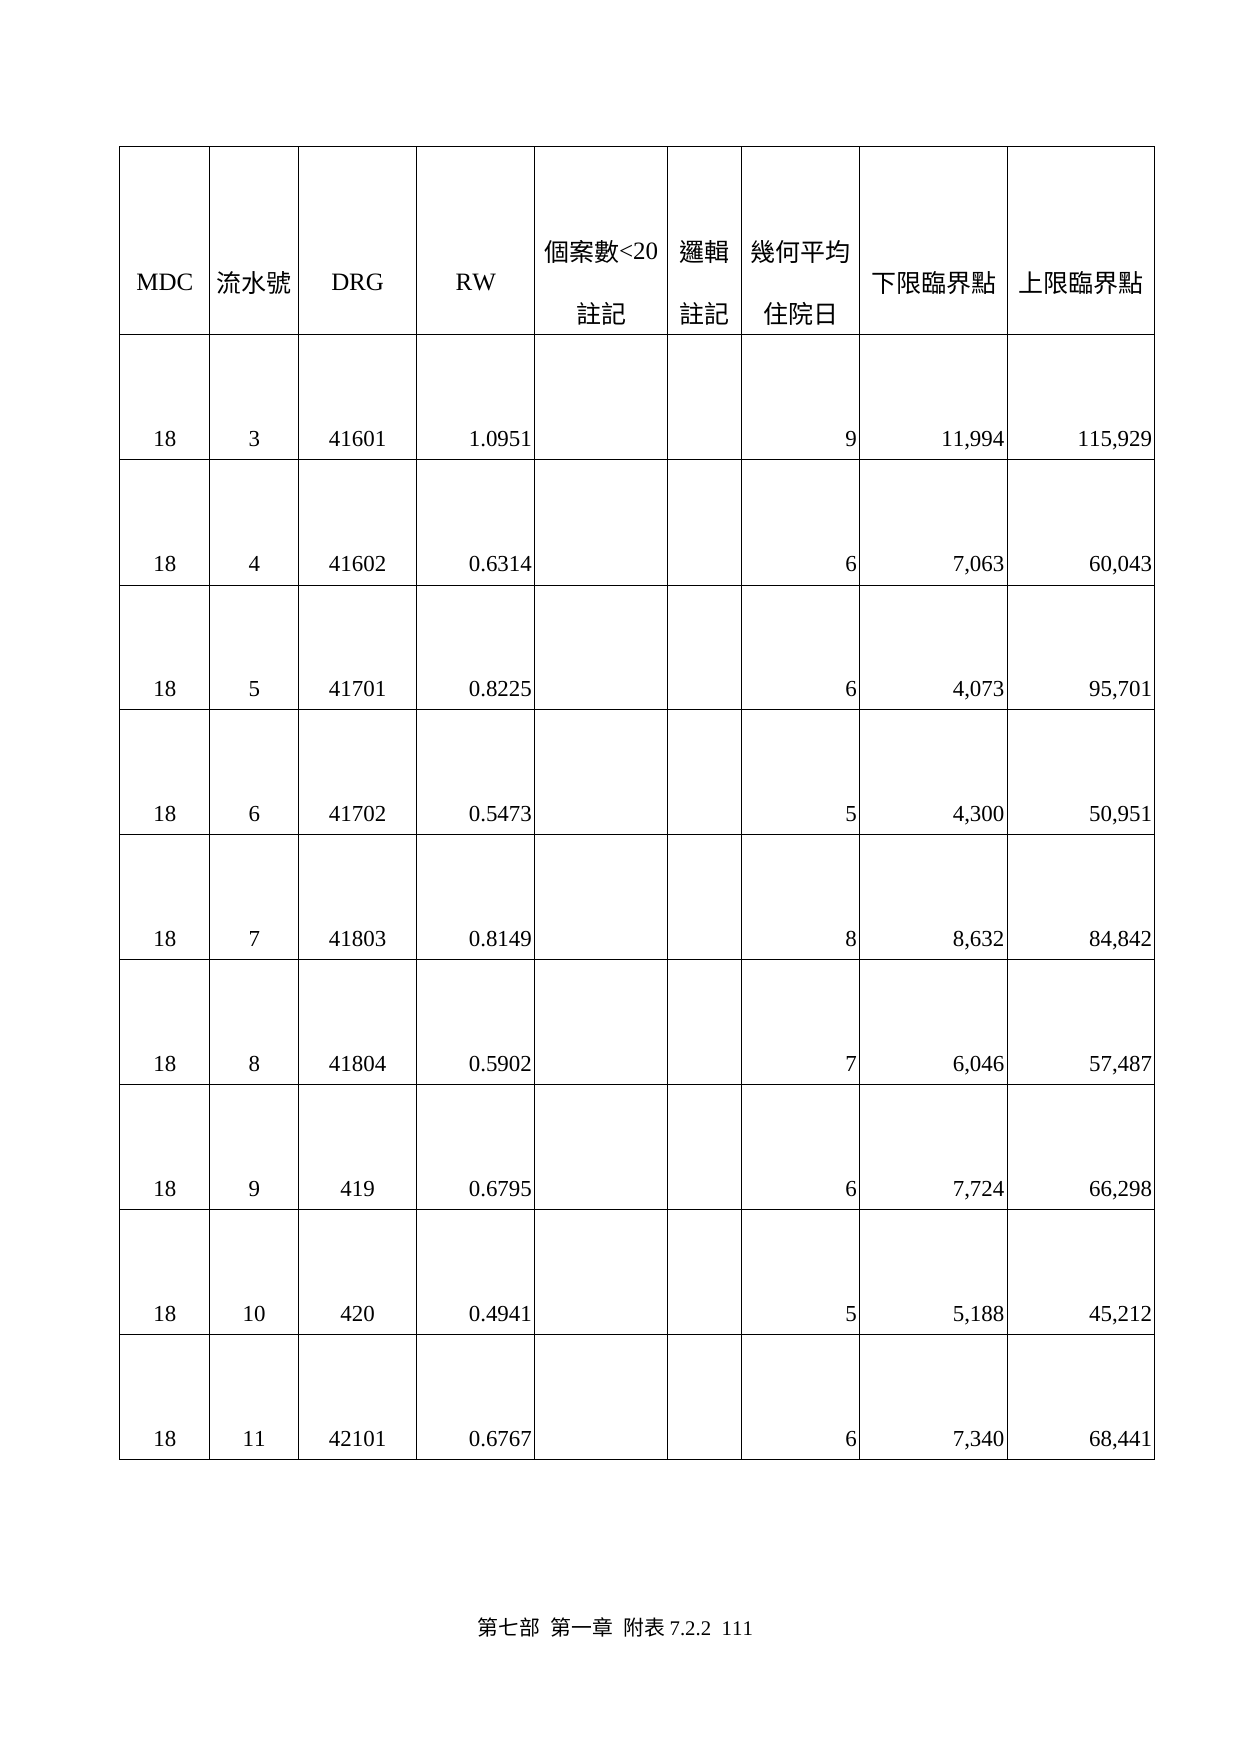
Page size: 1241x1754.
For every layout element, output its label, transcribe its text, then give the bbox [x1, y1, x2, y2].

table_cell 8,632 [860, 835, 1007, 959]
table_cell 8 [742, 835, 859, 959]
table_cell 0.5473 [417, 710, 534, 834]
table_cell 45,212 [1008, 1210, 1154, 1334]
table_cell [668, 586, 741, 709]
table_cell [535, 1210, 667, 1334]
table_cell 0.4941 [417, 1210, 534, 1334]
table_cell 18 [120, 835, 209, 959]
table_cell 68,441 [1008, 1335, 1154, 1459]
table_cell [668, 1085, 741, 1209]
table_header 邏輯註記 [668, 147, 741, 334]
table_cell 95,701 [1008, 586, 1154, 709]
table_cell 1.0951 [417, 335, 534, 459]
table_cell 115,929 [1008, 335, 1154, 459]
table_cell 5 [742, 1210, 859, 1334]
table_cell [535, 1335, 667, 1459]
table_cell 4,300 [860, 710, 1007, 834]
table_cell 18 [120, 586, 209, 709]
table_cell [668, 460, 741, 584]
table_header 下限臨界點 [860, 147, 1007, 334]
table_cell [668, 335, 741, 459]
table_cell 0.8225 [417, 586, 534, 709]
table_cell 84,842 [1008, 835, 1154, 959]
table_cell 5 [210, 586, 298, 709]
table_cell [535, 960, 667, 1084]
table_header RW [417, 147, 534, 334]
table_cell 5,188 [860, 1210, 1007, 1334]
table_cell 41601 [299, 335, 416, 459]
table_cell 0.6314 [417, 460, 534, 584]
table_cell 7,724 [860, 1085, 1007, 1209]
table_cell 0.5902 [417, 960, 534, 1084]
table_cell 6 [742, 586, 859, 709]
table_cell 11 [210, 1335, 298, 1459]
table_cell [668, 835, 741, 959]
table_header 個案數<20註記 [535, 147, 667, 334]
table_cell [535, 335, 667, 459]
table_cell [668, 1335, 741, 1459]
table_cell 0.6767 [417, 1335, 534, 1459]
table_cell 66,298 [1008, 1085, 1154, 1209]
table_cell 41804 [299, 960, 416, 1084]
table_cell 420 [299, 1210, 416, 1334]
table_cell 3 [210, 335, 298, 459]
table_header 上限臨界點 [1008, 147, 1154, 334]
table_cell 41702 [299, 710, 416, 834]
table_cell 6 [742, 1335, 859, 1459]
table_cell 7,340 [860, 1335, 1007, 1459]
table_cell 7 [742, 960, 859, 1084]
table_cell [535, 460, 667, 584]
table_header MDC [120, 147, 209, 334]
table_cell 41602 [299, 460, 416, 584]
table_cell 50,951 [1008, 710, 1154, 834]
table_cell 5 [742, 710, 859, 834]
table_header 流水號 [210, 147, 298, 334]
table_cell 10 [210, 1210, 298, 1334]
table_cell 6,046 [860, 960, 1007, 1084]
table_cell 0.8149 [417, 835, 534, 959]
table_header DRG [299, 147, 416, 334]
table_cell [535, 835, 667, 959]
table_cell 7 [210, 835, 298, 959]
table_cell 6 [210, 710, 298, 834]
table_cell 57,487 [1008, 960, 1154, 1084]
table_cell 9 [210, 1085, 298, 1209]
table_cell 18 [120, 710, 209, 834]
table_cell 18 [120, 1210, 209, 1334]
table_cell 419 [299, 1085, 416, 1209]
table_header 幾何平均住院日 [742, 147, 859, 334]
table_cell 7,063 [860, 460, 1007, 584]
table_cell 6 [742, 1085, 859, 1209]
table_cell 8 [210, 960, 298, 1084]
table_cell 9 [742, 335, 859, 459]
table_cell 41701 [299, 586, 416, 709]
table_cell [535, 1085, 667, 1209]
table_cell 18 [120, 460, 209, 584]
table_cell [668, 1210, 741, 1334]
table_cell 11,994 [860, 335, 1007, 459]
table_cell 41803 [299, 835, 416, 959]
table_cell 0.6795 [417, 1085, 534, 1209]
table_cell [668, 710, 741, 834]
table_cell [668, 960, 741, 1084]
table_cell 42101 [299, 1335, 416, 1459]
table_cell 18 [120, 960, 209, 1084]
table_cell 18 [120, 335, 209, 459]
table_cell 4 [210, 460, 298, 584]
table_cell [535, 710, 667, 834]
table_cell 60,043 [1008, 460, 1154, 584]
table_cell 18 [120, 1085, 209, 1209]
table_cell 4,073 [860, 586, 1007, 709]
table_cell 6 [742, 460, 859, 584]
table_cell [535, 586, 667, 709]
table_cell 18 [120, 1335, 209, 1459]
